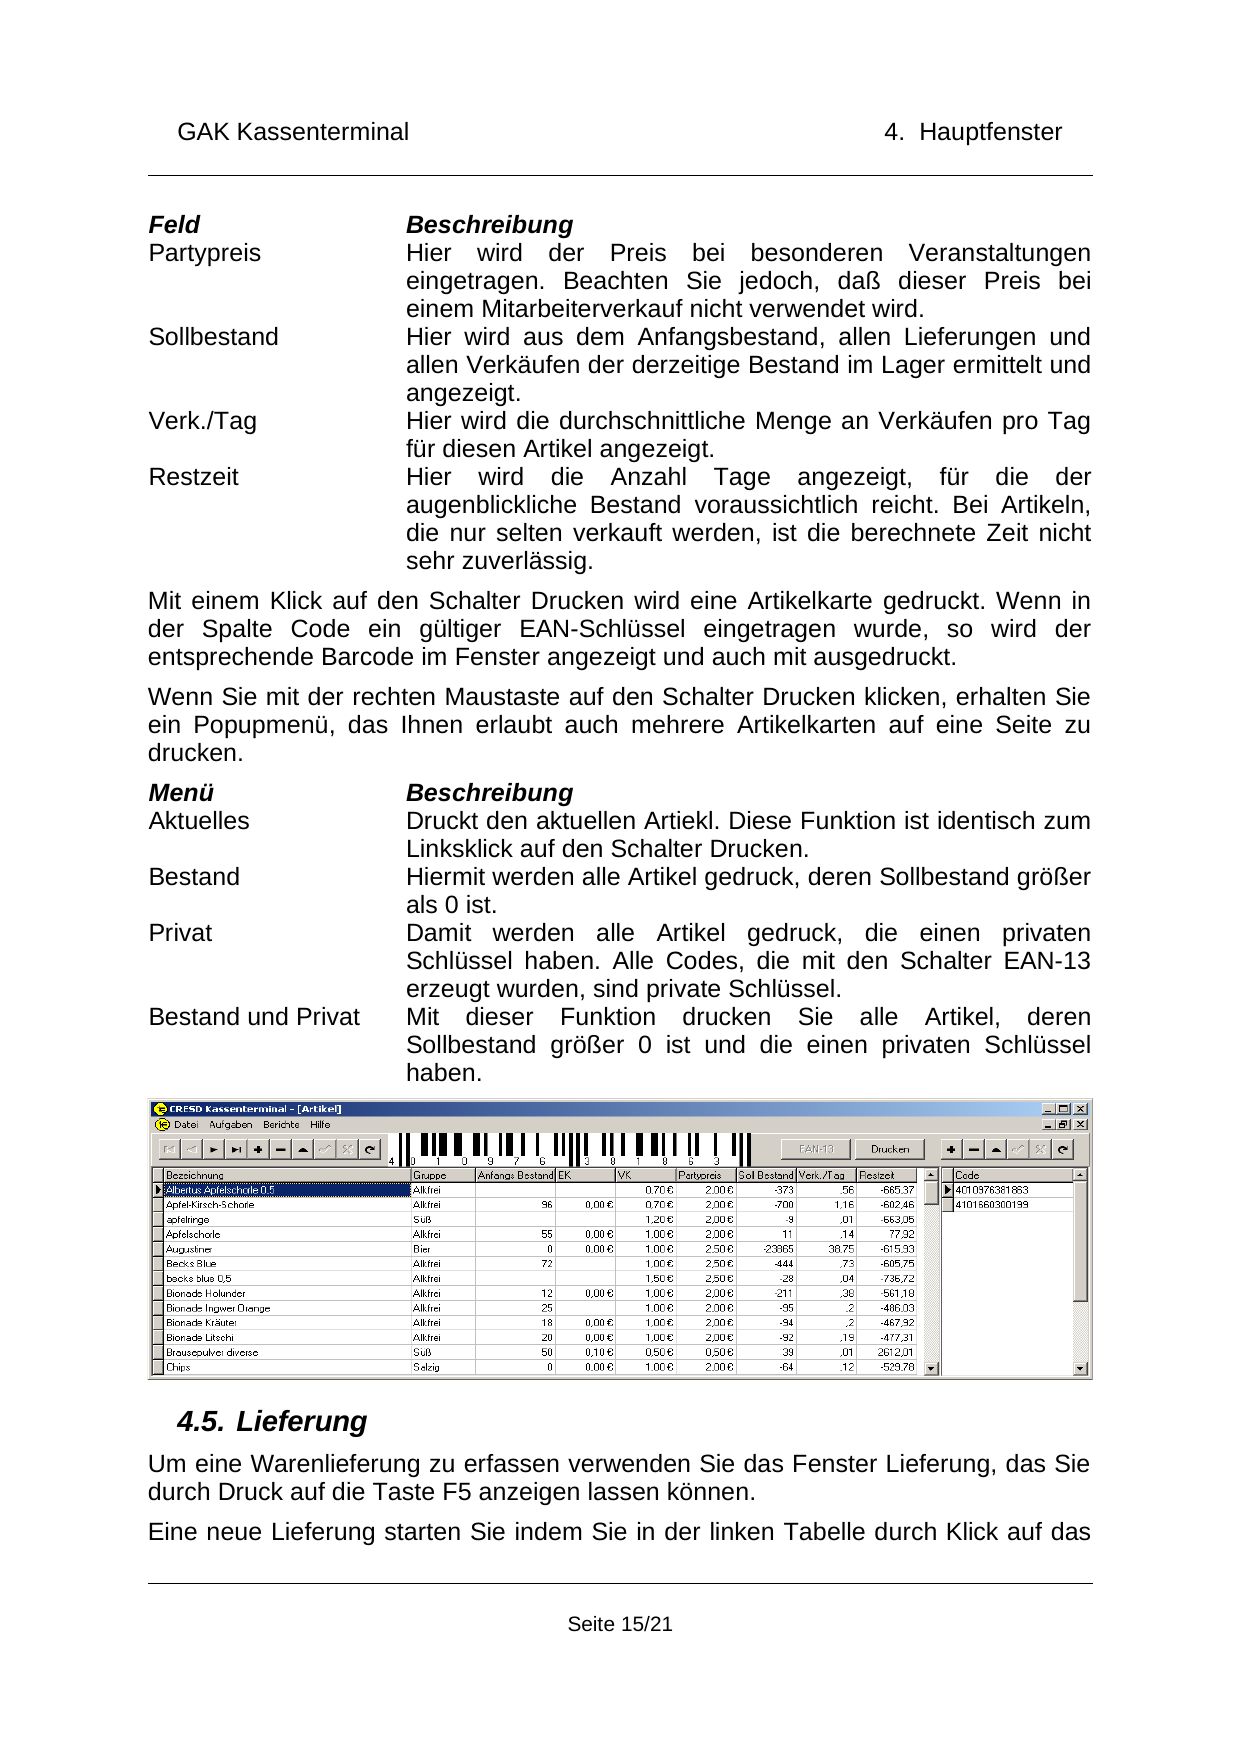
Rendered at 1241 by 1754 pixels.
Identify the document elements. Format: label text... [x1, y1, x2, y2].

table_cell Hier wird die Anzahl Tage angezeigt, für die der augenblickliche Bestand voraussichtlich reicht. Bei Artikeln, die nur selten verkauft werden, ist die berechnete Zeit nicht sehr zuverlässig. [406, 463, 1093, 575]
table_cell Restzeit [148, 463, 406, 575]
table_cell Hiermit werden alle Artikel gedruck, deren Sollbestand größer als 0 ist. [406, 863, 1093, 919]
table_cell Bestand und Privat [148, 1003, 406, 1087]
table_cell Hier wird aus dem Anfangsbestand, allen Lieferungen und allen Verkäufen der derzeitige Bestand im Lager ermittelt und angezeigt. [406, 323, 1093, 407]
table_cell Mit dieser Funktion drucken Sie alle Artikel, deren Sollbestand größer 0 ist und die einen privaten Schlüssel haben. [406, 1003, 1093, 1087]
table_cell Druckt den aktuellen Artiekl. Diese Funktion ist identisch zum Linksklick auf den Schalter Drucken. [406, 807, 1093, 863]
table_cell Hier wird der Preis bei besonderen Veranstaltungen eingetragen. Beachten Sie jedoch, daß dieser Preis bei einem Mitarbeiterverkauf nicht verwendet wird. [406, 239, 1093, 323]
table_header Feld [148, 211, 406, 239]
table_cell Privat [148, 919, 406, 1003]
picture [147, 1098, 1093, 1380]
text Wenn Sie mit der rechten Maustaste auf den Schalter Drucken klicken, erhalten Sie ein Popupmenü, das Ihnen erlaubt auch mehrere Artikelkarten auf eine Seite zu drucken. [148, 683, 1093, 767]
subtitle Lieferung [177, 1405, 1093, 1437]
table_cell Damit werden alle Artikel gedruck, die einen privaten Schlüssel haben. Alle Codes, die mit den Schalter EAN-13 erzeugt wurden, sind private Schlüssel. [406, 919, 1093, 1003]
table_header Beschreibung [406, 211, 1093, 239]
table_header Beschreibung [406, 779, 1093, 807]
table_cell Partypreis [148, 239, 406, 323]
table_cell Verk./Tag [148, 407, 406, 463]
table_cell Bestand [148, 863, 406, 919]
table_cell Sollbestand [148, 323, 406, 407]
table_cell Hier wird die durchschnittliche Menge an Verkäufen pro Tag für diesen Artikel angezeigt. [406, 407, 1093, 463]
table_header Menü [148, 779, 406, 807]
text Um eine Warenlieferung zu erfassen verwenden Sie das Fenster Lieferung, das Sie durch Druck auf die Taste F5 anzeigen lassen können. [148, 1450, 1093, 1506]
text Eine neue Lieferung starten Sie indem Sie in der linken Tabelle durch Klick auf das [148, 1518, 1093, 1546]
table_cell Aktuelles [148, 807, 406, 863]
text Mit einem Klick auf den Schalter Drucken wird eine Artikelkarte gedruckt. Wenn in der Spalte Code ein gültiger EAN-Schlüssel eingetragen wurde, so wird der entsprechende Barcode im Fenster angezeigt und auch mit ausgedruckt. [148, 587, 1093, 671]
